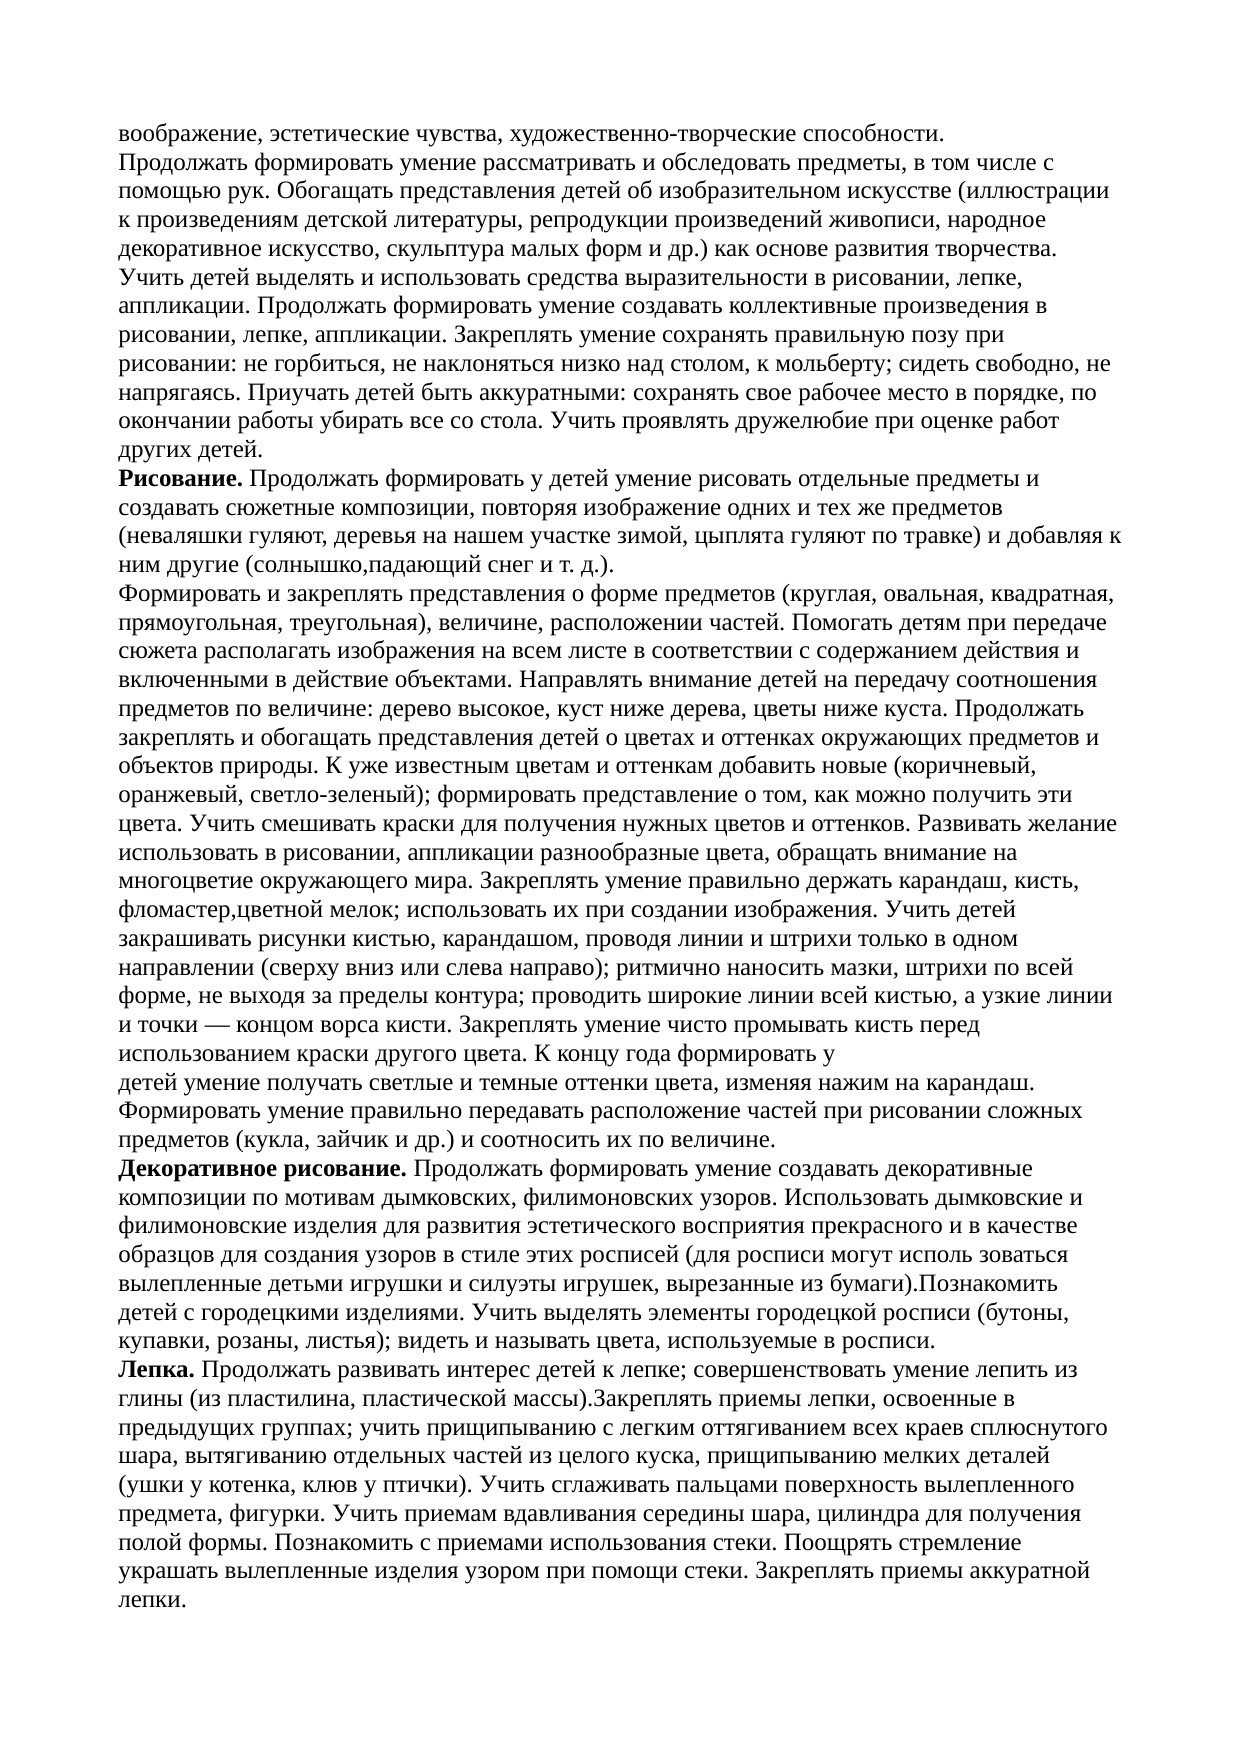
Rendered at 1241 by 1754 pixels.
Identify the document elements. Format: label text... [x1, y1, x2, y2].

text детей умение получать светлые и темные оттенки цвета, изменяя нажим на карандаш. Формировать умение правильно передавать расположение частей при рисовании сложных предметов (кукла, зайчик и др.) и соотносить их по величине. [118, 1067, 1122, 1153]
text воображение, эстетические чувства, художественно-творческие способности. [118, 118, 1122, 147]
text Формировать и закреплять представления о форме предметов (круглая, овальная, квадратная, прямоугольная, треугольная), величине, расположении частей. Помогать детям при передаче сюжета располагать изображения на всем листе в соответствии с содержанием действия и включенными в действие объектами. Направлять внимание детей на передачу соотношения предметов по величине: дерево высокое, куст ниже дерева, цветы ниже куста. Продолжать закреплять и обогащать представления детей о цветах и оттенках окружающих предметов и объектов природы. К уже известным цветам и оттенкам добавить новые (коричневый, оранжевый, светло-зеленый); формировать представление о том, как можно получить эти цвета. Учить смешивать краски для получения нужных цветов и оттенков. Развивать желание использовать в рисовании, аппликации разнообразные цвета, обращать внимание на многоцветие окружающего мира. Закреплять умение правильно держать карандаш, кисть, фломастер,цветной мелок; использовать их при создании изображения. Учить детей закрашивать рисунки кистью, карандашом, проводя линии и штрихи только в одном направлении (сверху вниз или слева направо); ритмично наносить мазки, штрихи по всей форме, не выходя за пределы контура; проводить широкие линии всей кистью, а узкие линии и точки — концом ворса кисти. Закреплять умение чисто промывать кисть перед использованием краски другого цвета. К концу года формировать у [118, 578, 1122, 1067]
text Лепка. Продолжать развивать интерес детей к лепке; совершенствовать умение лепить из глины (из пластилина, пластической массы).Закреплять приемы лепки, освоенные в предыдущих группах; учить прищипыванию с легким оттягиванием всех краев сплюснутого шара, вытягиванию отдельных частей из целого куска, прищипыванию мелких деталей (ушки у котенка, клюв у птички). Учить сглаживать пальцами поверхность вылепленного предмета, фигурки. Учить приемам вдавливания середины шара, цилиндра для получения полой формы. Познакомить с приемами использования стеки. Поощрять стремление украшать вылепленные изделия узором при помощи стеки. Закреплять приемы аккуратной лепки. [118, 1354, 1122, 1613]
text Продолжать формировать умение рассматривать и обследовать предметы, в том числе с помощью рук. Обогащать представления детей об изобразительном искусстве (иллюстрации к произведениям детской литературы, репродукции произведений живописи, народное декоративное искусство, скульптура малых форм и др.) как основе развития творчества. Учить детей выделять и использовать средства выразительности в рисовании, лепке, аппликации. Продолжать формировать умение создавать коллективные произведения в рисовании, лепке, аппликации. Закреплять умение сохранять правильную позу при рисовании: не горбиться, не наклоняться низко над столом, к мольберту; сидеть свободно, не напрягаясь. Приучать детей быть аккуратными: сохранять свое рабочее место в порядке, по окончании работы убирать все со стола. Учить проявлять дружелюбие при оценке работ других детей. [118, 147, 1122, 463]
text Декоративное рисование. Продолжать формировать умение создавать декоративные композиции по мотивам дымковских, филимоновских узоров. Использовать дымковские и филимоновские изделия для развития эстетического восприятия прекрасного и в качестве образцов для создания узоров в стиле этих росписей (для росписи могут исполь зоваться вылепленные детьми игрушки и силуэты игрушек, вырезанные из бумаги).Познакомить детей с городецкими изделиями. Учить выделять элементы городецкой росписи (бутоны, купавки, розаны, листья); видеть и называть цвета, используемые в росписи. [118, 1153, 1122, 1354]
text Рисование. Продолжать формировать у детей умение рисовать отдельные предметы и создавать сюжетные композиции, повторяя изображение одних и тех же предметов (неваляшки гуляют, деревья на нашем участке зимой, цыплята гуляют по травке) и добавляя к ним другие (солнышко,падающий снег и т. д.). [118, 463, 1122, 578]
